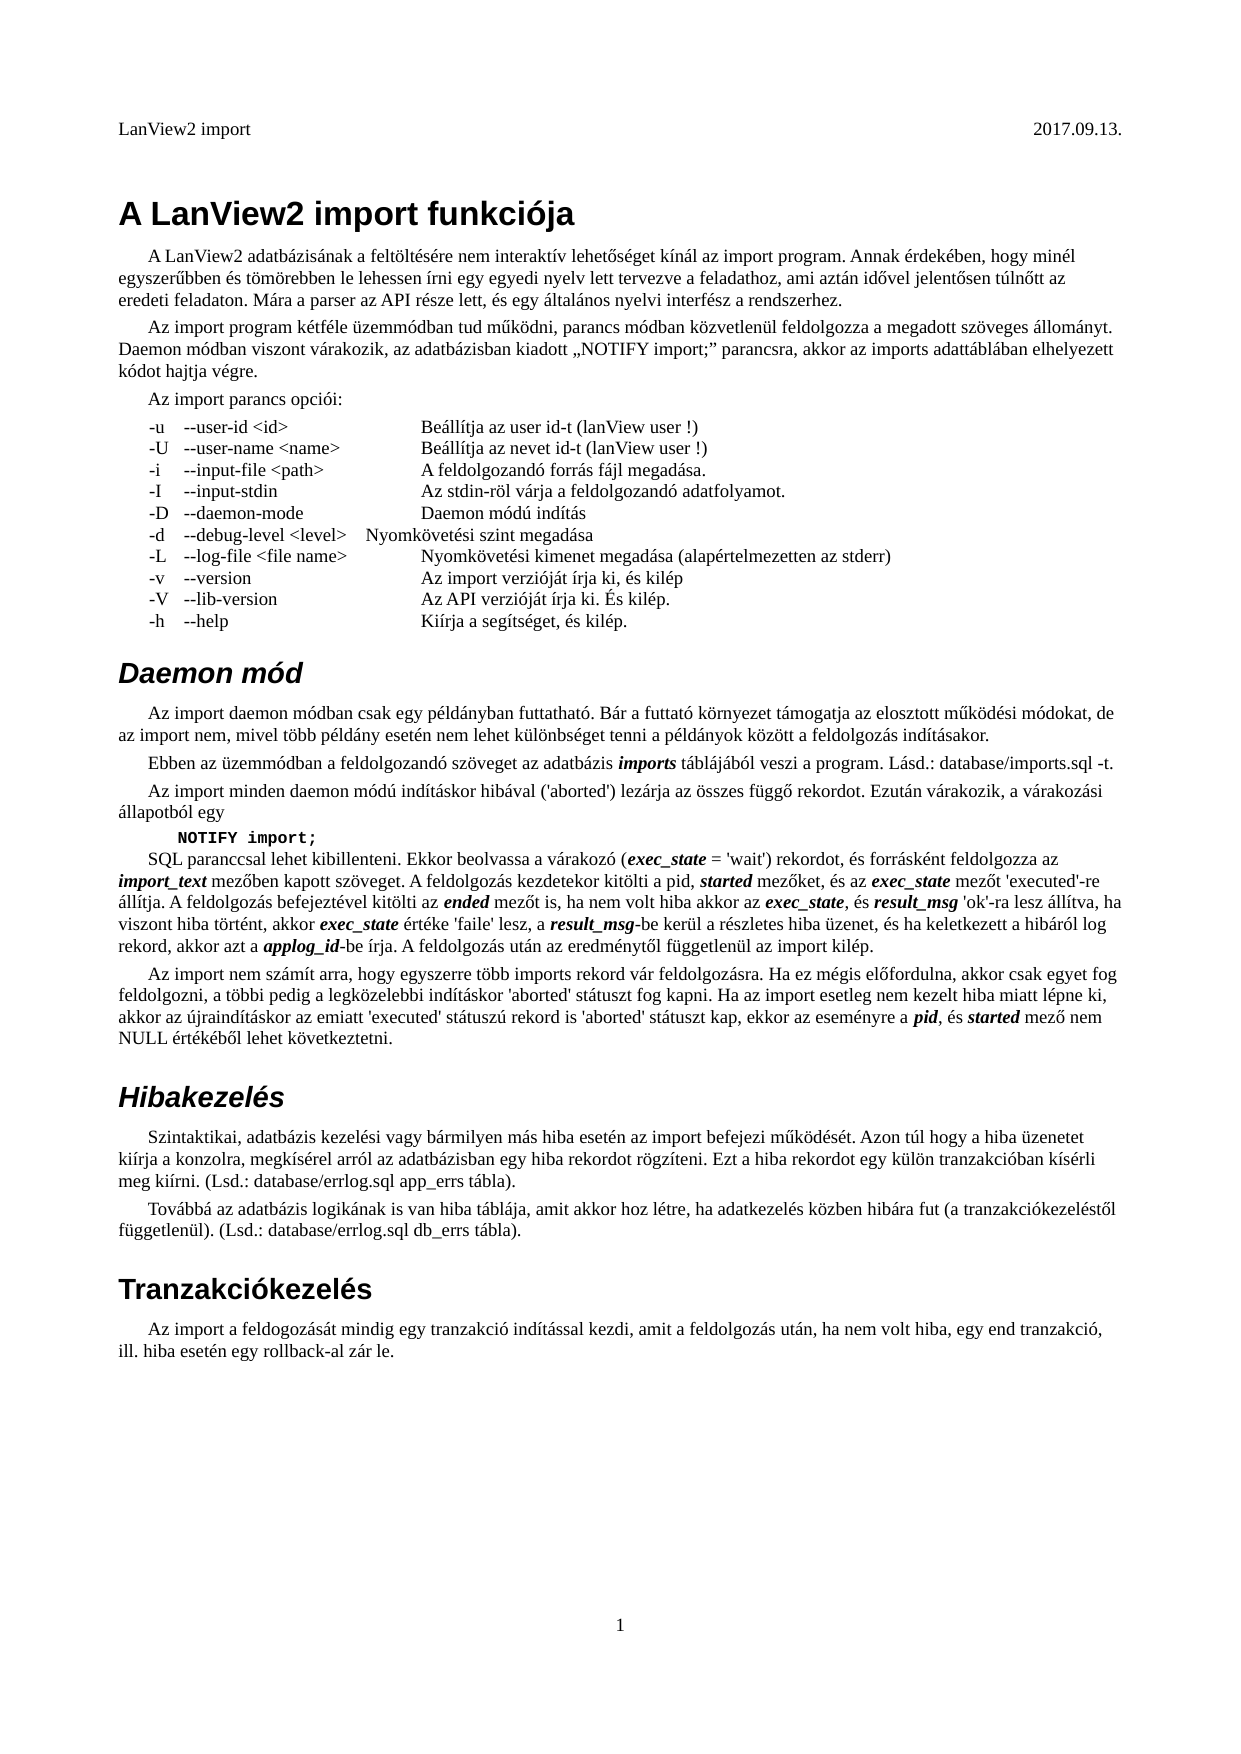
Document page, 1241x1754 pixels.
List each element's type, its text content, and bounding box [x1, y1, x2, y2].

text -D --daemon-mode Daemon módú indítás [149, 502, 1122, 523]
text -v --version Az import verzióját írja ki, és kilép [149, 567, 1122, 588]
text SQL paranccsal lehet kibillenteni. Ekkor beolvassa a várakozó (exec_state = 'wait') rekordot, és forrásként feldolgozza az import_text mezőben kapott szöveget. A feldolgozás kezdetekor kitölti a pid, started mezőket, és az exec_state mezőt 'executed'-re állítja. A feldolgozás befejeztével kitölti az ended mezőt is, ha nem volt hiba akkor az exec_state, és result_msg 'ok'-ra lesz állítva, ha viszont hiba történt, akkor exec_state értéke 'faile' lesz, a result_msg-be kerül a részletes hiba üzenet, és ha keletkezett a hibáról log rekord, akkor azt a applog_id-be írja. A feldolgozás után az eredménytől függetlenül az import kilép. [118, 848, 1122, 956]
text Az import daemon módban csak egy példányban futtatható. Bár a futtató környezet támogatja az elosztott működési módokat, de az import nem, mivel több példány esetén nem lehet különbséget tenni a példányok között a feldolgozás indításakor. [118, 702, 1122, 745]
text -I --input-stdin Az stdin-röl várja a feldolgozandó adatfolyamot. [149, 480, 1122, 502]
subtitle Tranzakciókezelés [118, 1272, 1122, 1306]
text Az import minden daemon módú indításkor hibával ('aborted') lezárja az összes függő rekordot. Ezután várakozik, a várakozási állapotból egy [118, 780, 1122, 823]
text Az import program kétféle üzemmódban tud működni, parancs módban közvetlenül feldolgozza a megadott szöveges állományt. Daemon módban viszont várakozik, az adatbázisban kiadott „NOTIFY import;” parancsra, akkor az imports adattáblában elhelyezett kódot hajtja végre. [118, 316, 1122, 381]
text Szintaktikai, adatbázis kezelési vagy bármilyen más hiba esetén az import befejezi működését. Azon túl hogy a hiba üzenetet kiírja a konzolra, megkísérel arról az adatbázisban egy hiba rekordot rögzíteni. Ezt a hiba rekordot egy külön tranzakcióban kísérli meg kiírni. (Lsd.: database/errlog.sql app_errs tábla). [118, 1126, 1122, 1191]
text Az import parancs opciói: [118, 388, 1122, 409]
text -h --help Kiírja a segítséget, és kilép. [149, 610, 1122, 631]
text Továbbá az adatbázis logikának is van hiba táblája, amit akkor hoz létre, ha adatkezelés közben hibára fut (a tranzakciókezeléstől függetlenül). (Lsd.: database/errlog.sql db_errs tábla). [118, 1197, 1122, 1241]
subtitle Daemon mód [118, 656, 1122, 690]
text -d --debug-level <level> Nyomkövetési szint megadása [149, 523, 1122, 545]
subtitle Hibakezelés [118, 1080, 1122, 1114]
text -U --user-name <name> Beállítja az nevet id-t (lanView user !) [149, 437, 1122, 459]
text -u --user-id <id> Beállítja az user id-t (lanView user !) [149, 416, 1122, 437]
text NOTIFY import; [177, 829, 1122, 848]
text -L --log-file <file name> Nyomkövetési kimenet megadása (alapértelmezetten az stderr) [149, 545, 1122, 567]
text Az import a feldogozását mindig egy tranzakció indítással kezdi, amit a feldolgozás után, ha nem volt hiba, egy end tranzakció, ill. hiba esetén egy rollback-al zár le. [118, 1318, 1122, 1361]
text -V --lib-version Az API verzióját írja ki. És kilép. [149, 588, 1122, 610]
text Ebben az üzemmódban a feldolgozandó szöveget az adatbázis imports táblájából veszi a program. Lásd.: database/imports.sql -t. [118, 752, 1122, 773]
text A LanView2 adatbázisának a feltöltésére nem interaktív lehetőséget kínál az import program. Annak érdekében, hogy minél egyszerűbben és tömörebben le lehessen írni egy egyedi nyelv lett tervezve a feladathoz, ami aztán idővel jelentősen túlnőtt az eredeti feladaton. Mára a parser az API része lett, és egy általános nyelvi interfész a rendszerhez. [118, 245, 1122, 310]
text -i --input-file <path> A feldolgozandó forrás fájl megadása. [149, 459, 1122, 480]
subtitle A LanView2 import funkciója [118, 194, 1122, 233]
text Az import nem számít arra, hogy egyszerre több imports rekord vár feldolgozásra. Ha ez mégis előfordulna, akkor csak egyet fog feldolgozni, a többi pedig a legközelebbi indításkor 'aborted' státuszt fog kapni. Ha az import esetleg nem kezelt hiba miatt lépne ki, akkor az újraindításkor az emiatt 'executed' státuszú rekord is 'aborted' státuszt kap, ekkor az eseményre a pid, és started mező nem NULL értékéből lehet következtetni. [118, 963, 1122, 1049]
